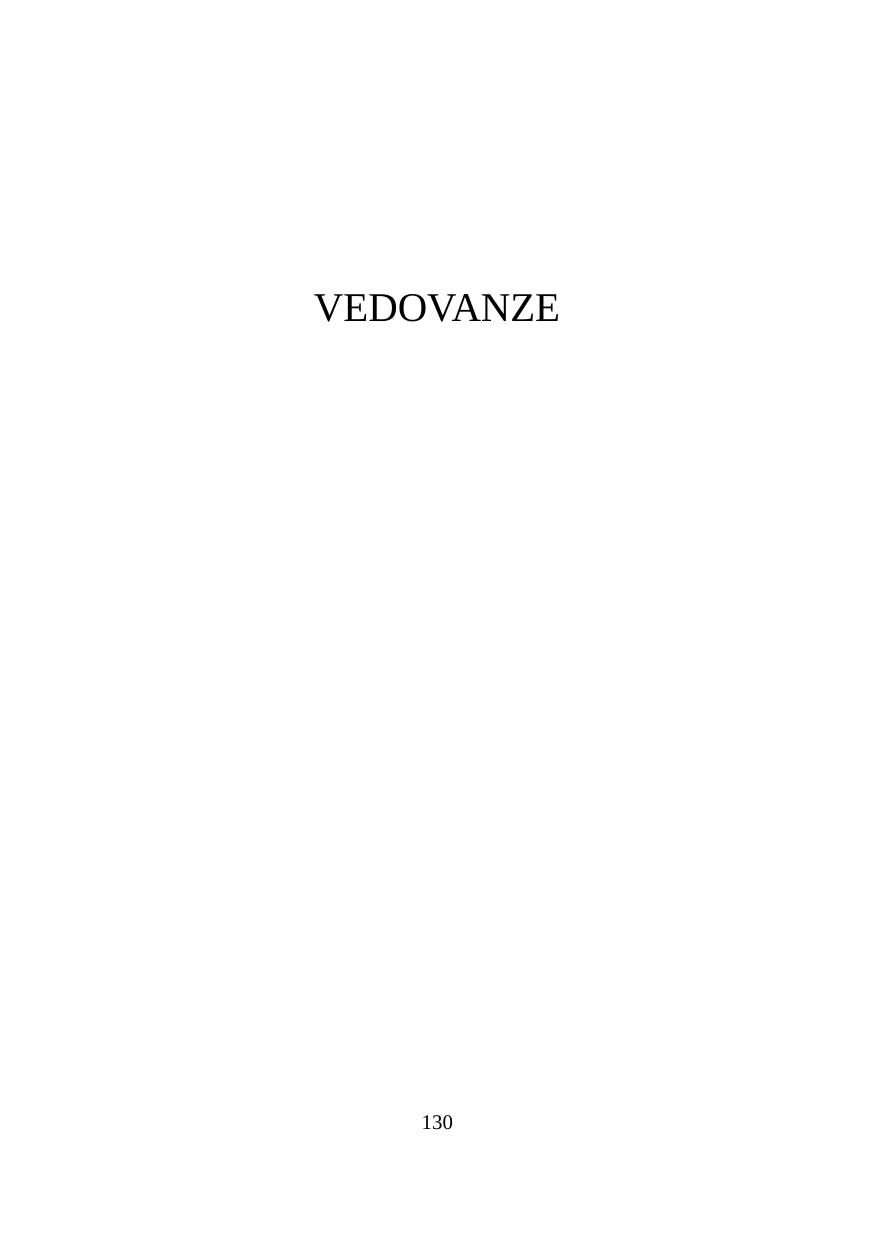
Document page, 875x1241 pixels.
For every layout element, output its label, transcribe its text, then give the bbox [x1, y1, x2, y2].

subtitle VEDOVANZE [106, 283, 768, 330]
